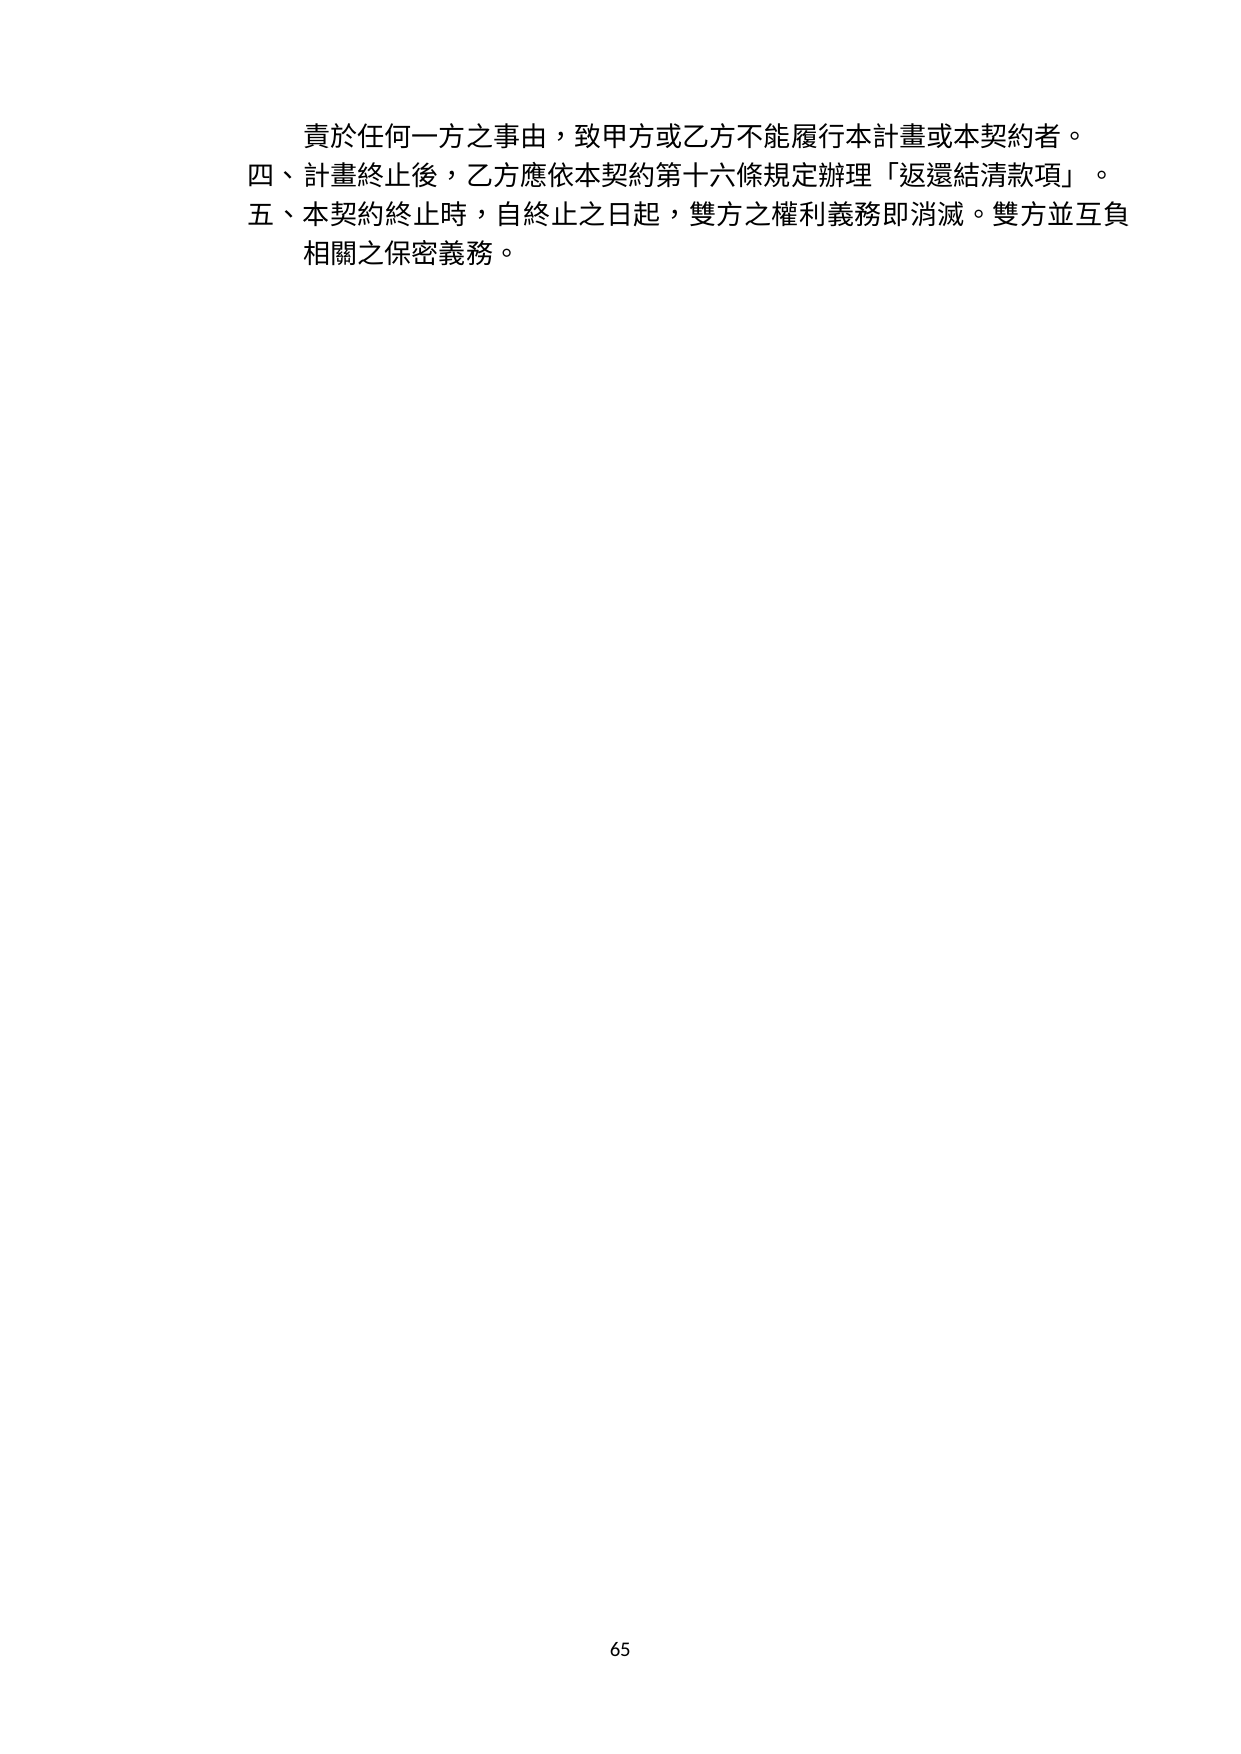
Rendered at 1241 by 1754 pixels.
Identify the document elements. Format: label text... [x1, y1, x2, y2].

text 五、本契約終止時，自終止之日起，雙方之權利義務即消滅。雙方並互負相關之保密義務。 [247, 193, 1131, 272]
text 四、 計畫終止後，乙方應依本契約第十六條規定辦理「返還結清款項」。 [247, 154, 1131, 193]
text 責於任何一方之事由，致甲方或乙方不能履行本計畫或本契約者。 [247, 114, 1131, 154]
